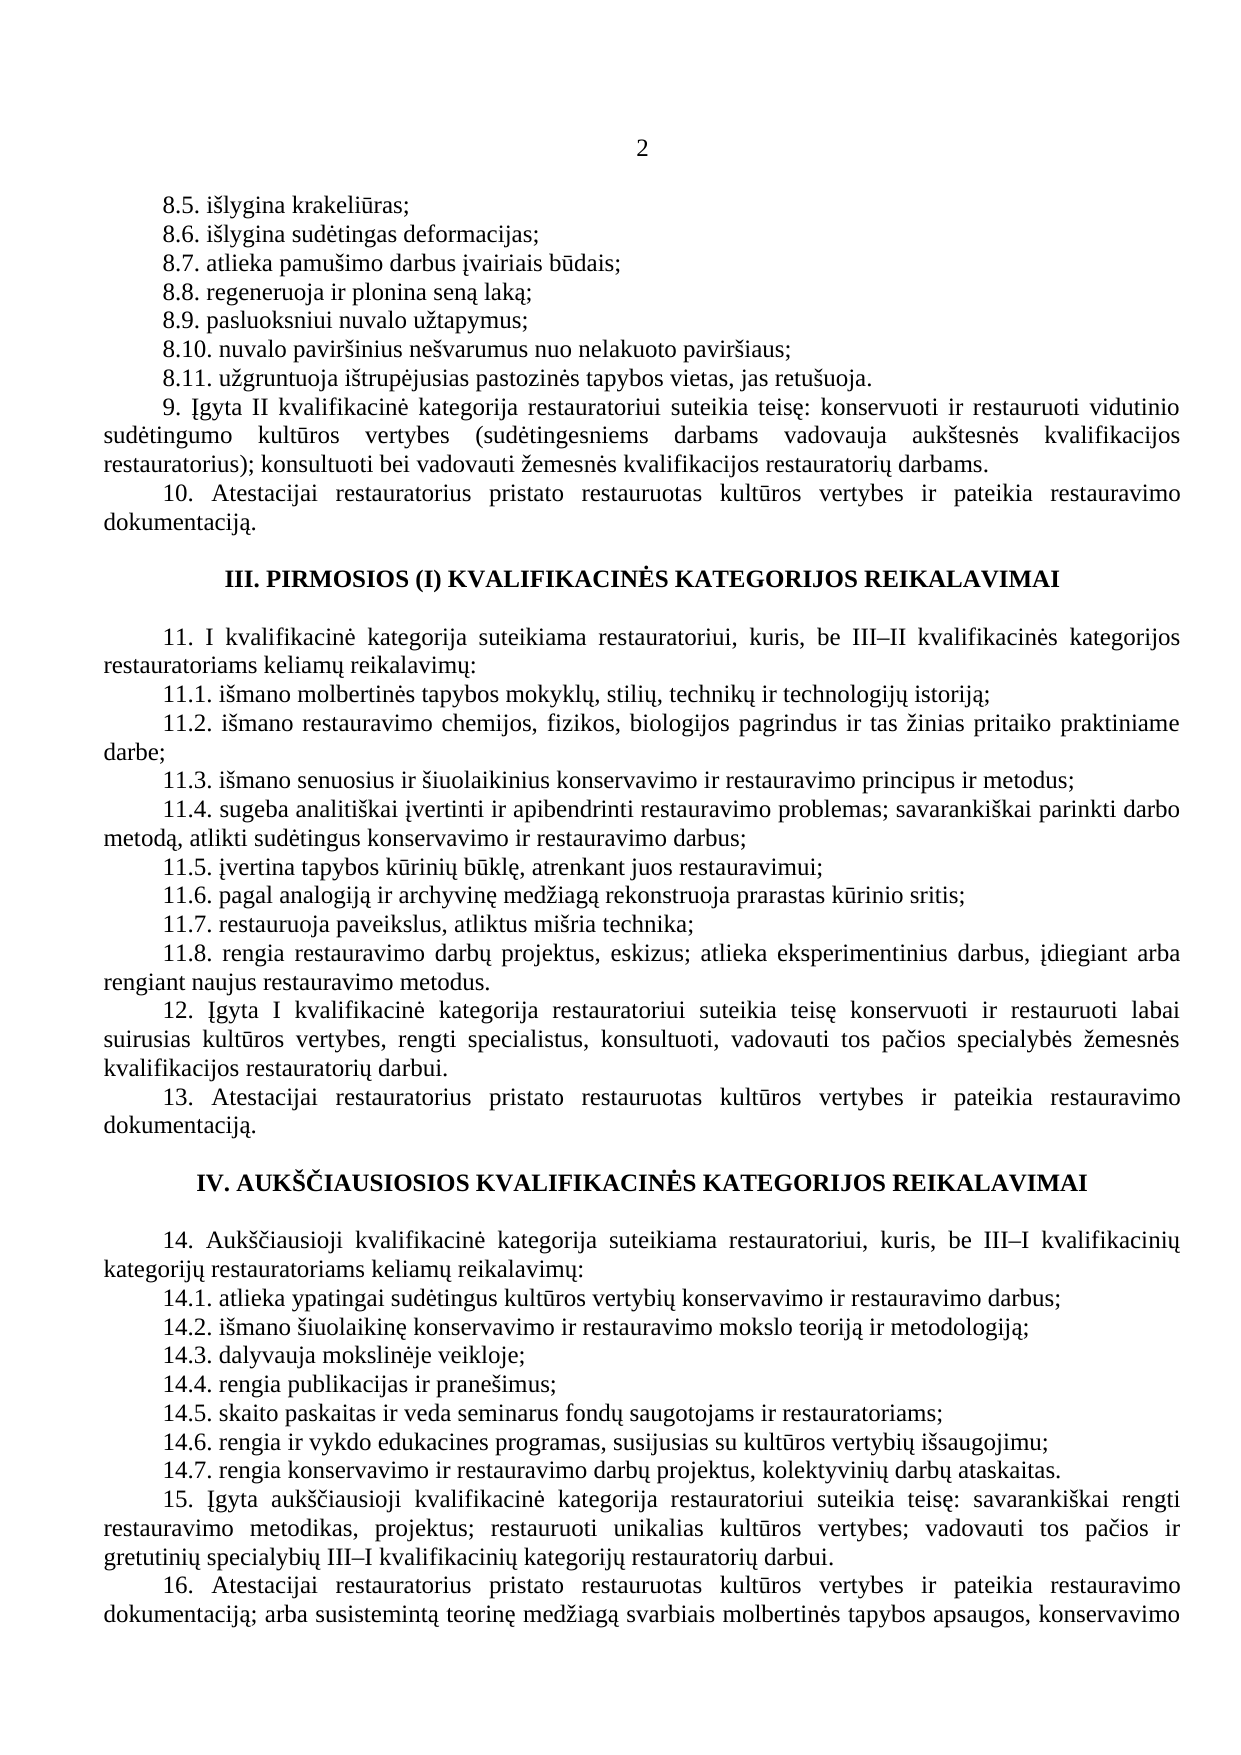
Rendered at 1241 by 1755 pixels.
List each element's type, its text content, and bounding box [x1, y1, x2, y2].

text 11. I kvalifikacinė kategorija suteikiama restauratoriui, kuris, be III–II kvalifikacinės kategorijos restauratoriams keliamų reikalavimų: [103, 622, 1181, 679]
text 11.7. restauruoja paveikslus, atliktus mišria technika; [103, 909, 1181, 938]
text 8.10. nuvalo paviršinius nešvarumus nuo nelakuoto paviršiaus; [103, 334, 1181, 363]
text 12. Įgyta I kvalifikacinė kategorija restauratoriui suteikia teisę konservuoti ir restauruoti labai suirusias kultūros vertybes, rengti specialistus, konsultuoti, vadovauti tos pačios specialybės žemesnės kvalifikacijos restauratorių darbui. [103, 995, 1181, 1082]
text 14.6. rengia ir vykdo edukacines programas, susijusias su kultūros vertybių išsaugojimu; [103, 1427, 1181, 1455]
text 9. Įgyta II kvalifikacinė kategorija restauratoriui suteikia teisę: konservuoti ir restauruoti vidutinio sudėtingumo kultūros vertybes (sudėtingesniems darbams vadovauja aukštesnės kvalifikacijos restauratorius); konsultuoti bei vadovauti žemesnės kvalifikacijos restauratorių darbams. [103, 392, 1181, 478]
text 8.6. išlygina sudėtingas deformacijas; [103, 219, 1181, 248]
text 8.11. užgruntuoja ištrupėjusias pastozinės tapybos vietas, jas retušuoja. [103, 363, 1181, 392]
text 11.2. išmano restauravimo chemijos, fizikos, biologijos pagrindus ir tas žinias pritaiko praktiniame darbe; [103, 708, 1181, 765]
text 8.5. išlygina krakeliūras; [103, 190, 1181, 219]
text 16. Atestacijai restauratorius pristato restauruotas kultūros vertybes ir pateikia restauravimo dokumentaciją; arba susistemintą teorinę medžiagą svarbiais molbertinės tapybos apsaugos, konservavimo [103, 1570, 1181, 1628]
text 11.4. sugeba analitiškai įvertinti ir apibendrinti restauravimo problemas; savarankiškai parinkti darbo metodą, atlikti sudėtingus konservavimo ir restauravimo darbus; [103, 794, 1181, 852]
text 8.8. regeneruoja ir plonina seną laką; [103, 277, 1181, 305]
text 8.7. atlieka pamušimo darbus įvairiais būdais; [103, 248, 1181, 277]
text 14.3. dalyvauja mokslinėje veikloje; [103, 1340, 1181, 1369]
text 8.9. pasluoksniui nuvalo užtapymus; [103, 305, 1181, 334]
text 13. Atestacijai restauratorius pristato restauruotas kultūros vertybes ir pateikia restauravimo dokumentaciją. [103, 1082, 1181, 1139]
text 10. Atestacijai restauratorius pristato restauruotas kultūros vertybes ir pateikia restauravimo dokumentaciją. [103, 478, 1181, 535]
text 14.2. išmano šiuolaikinę konservavimo ir restauravimo mokslo teoriją ir metodologiją; [103, 1312, 1181, 1340]
text 14. Aukščiausioji kvalifikacinė kategorija suteikiama restauratoriui, kuris, be III–I kvalifikacinių kategorijų restauratoriams keliamų reikalavimų: [103, 1225, 1181, 1283]
text 14.1. atlieka ypatingai sudėtingus kultūros vertybių konservavimo ir restauravimo darbus; [103, 1283, 1181, 1312]
text 11.8. rengia restauravimo darbų projektus, eskizus; atlieka eksperimentinius darbus, įdiegiant arba rengiant naujus restauravimo metodus. [103, 938, 1181, 995]
text 11.1. išmano molbertinės tapybos mokyklų, stilių, technikų ir technologijų istoriją; [103, 679, 1181, 708]
text 15. Įgyta aukščiausioji kvalifikacinė kategorija restauratoriui suteikia teisę: savarankiškai rengti restauravimo metodikas, projektus; restauruoti unikalias kultūros vertybes; vadovauti tos pačios ir gretutinių specialybių III–I kvalifikacinių kategorijų restauratorių darbui. [103, 1484, 1181, 1570]
text 11.5. įvertina tapybos kūrinių būklę, atrenkant juos restauravimui; [103, 852, 1181, 880]
text III. PIRMOSIOS (I) KVALIFIKACINĖS KATEGORIJOS REIKALAVIMAI [103, 564, 1181, 593]
text 11.3. išmano senuosius ir šiuolaikinius konservavimo ir restauravimo principus ir metodus; [103, 765, 1181, 794]
text 14.4. rengia publikacijas ir pranešimus; [103, 1369, 1181, 1398]
text IV. AUKŠČIAUSIOSIOS KVALIFIKACINĖS KATEGORIJOS REIKALAVIMAI [103, 1168, 1181, 1197]
text 14.7. rengia konservavimo ir restauravimo darbų projektus, kolektyvinių darbų ataskaitas. [103, 1455, 1181, 1484]
text 14.5. skaito paskaitas ir veda seminarus fondų saugotojams ir restauratoriams; [103, 1398, 1181, 1427]
text 11.6. pagal analogiją ir archyvinę medžiagą rekonstruoja prarastas kūrinio sritis; [103, 880, 1181, 909]
